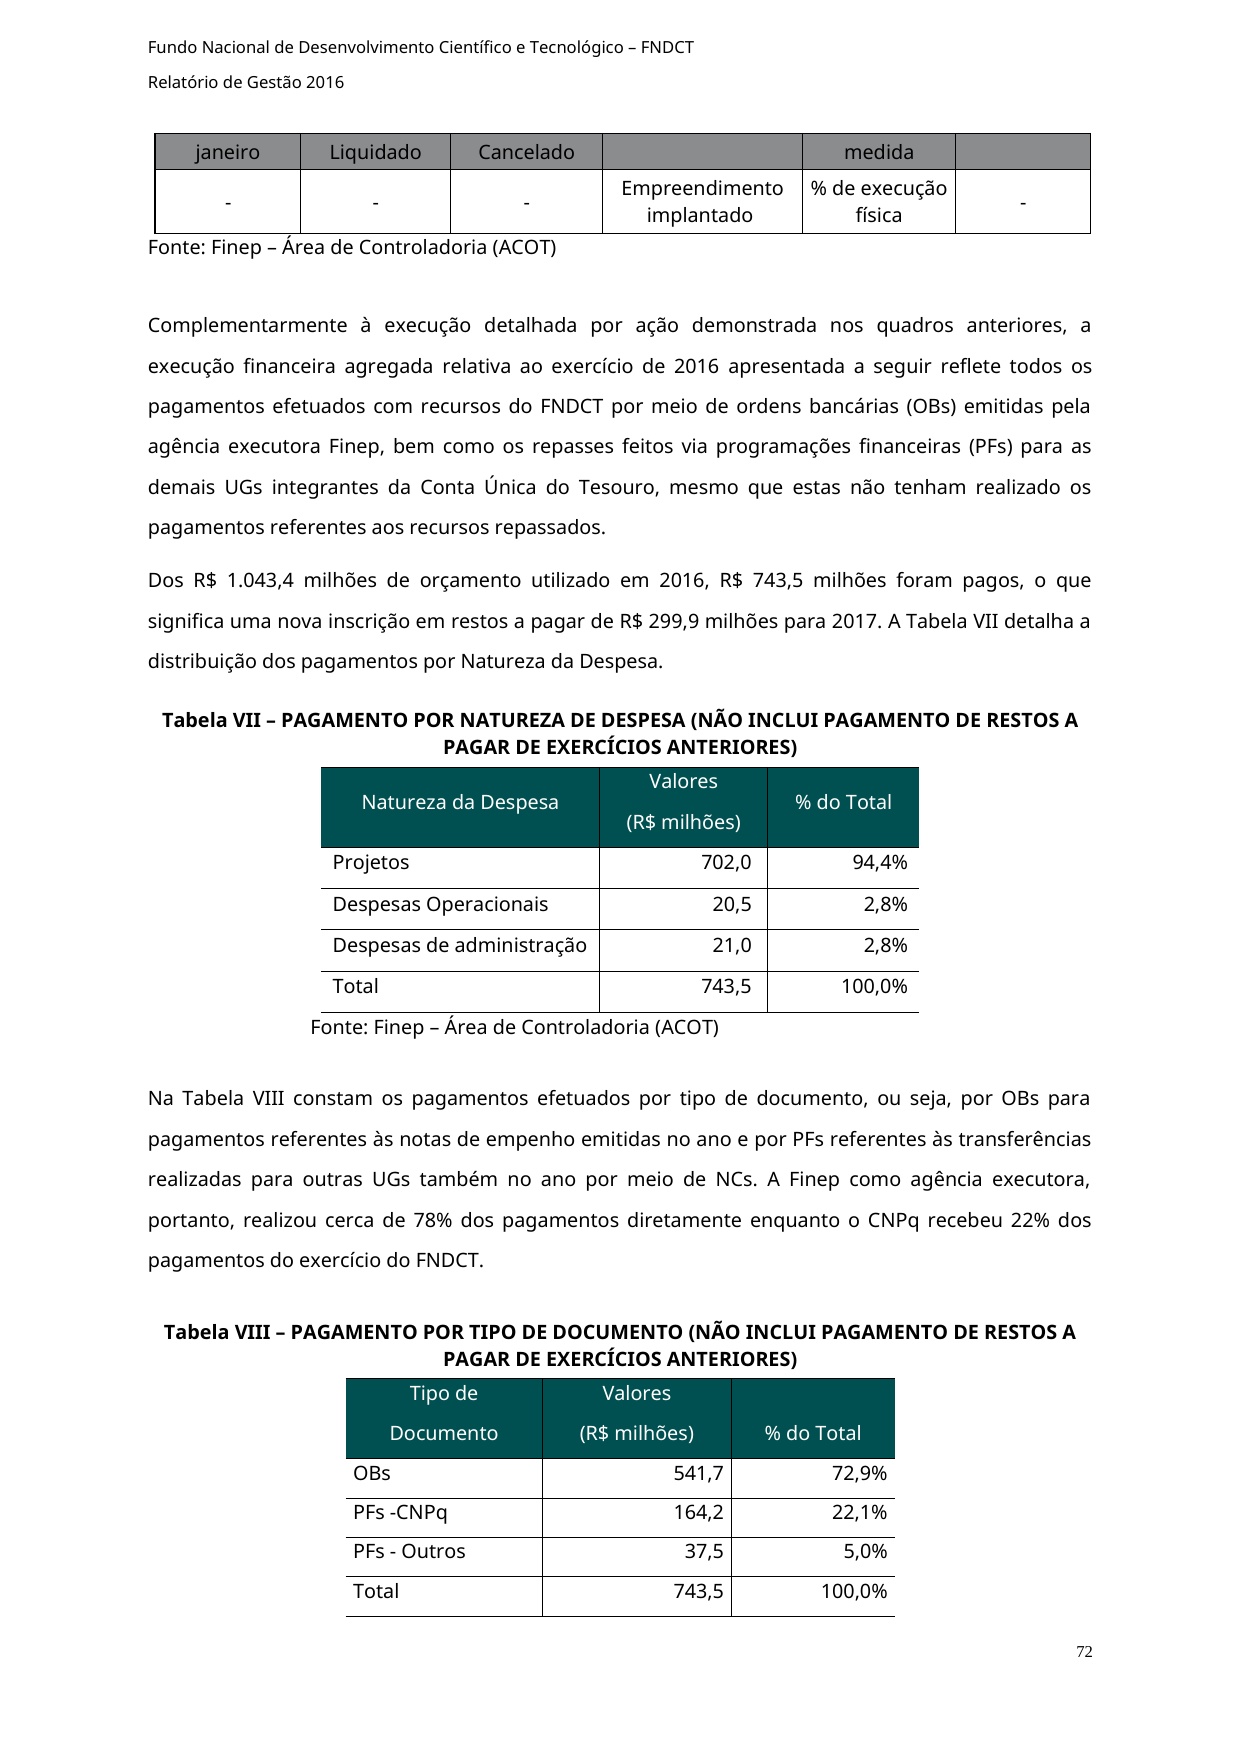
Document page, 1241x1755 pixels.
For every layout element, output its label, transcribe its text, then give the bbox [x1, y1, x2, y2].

table_cell [956, 134, 1090, 169]
table_cell medida [803, 134, 955, 169]
table_cell 541,7 [543, 1459, 731, 1497]
table_header Valores (R$ milhões) [600, 768, 767, 847]
text Dos R$ 1.043,4 milhões de orçamento utilizado em 2016, R$ 743,5 milhões foram pagos, o que significa uma nova inscrição em restos a pagar de R$ 299,9 milhões para 2017. A Tabela VII detalha a distribuição dos pagamentos por Natureza da Despesa. [148, 567, 1093, 674]
table_cell Projetos [321, 848, 599, 888]
table_header % do Total [732, 1379, 895, 1458]
table_cell Total [321, 972, 599, 1012]
text Fonte: Finep – Área de Controladoria (ACOT) [148, 234, 1093, 261]
table_cell 100,0% [768, 972, 919, 1012]
text Tabela VII – PAGAMENTO POR NATUREZA DE DESPESA (NÃO INCLUI PAGAMENTO DE RESTOS A PAGAR DE EXERCÍCIOS ANTERIORES) [148, 707, 1093, 761]
table_cell 164,2 [543, 1499, 731, 1537]
table_cell 2,8% [768, 930, 919, 971]
table_cell Despesas de administração [321, 930, 599, 971]
table_cell 100,0% [732, 1577, 895, 1616]
table_cell Total [346, 1577, 542, 1616]
table_cell Liquidado [301, 134, 450, 169]
table_cell 5,0% [732, 1538, 895, 1576]
table_cell Empreendimento implantado [603, 170, 802, 233]
text Tabela VIII – PAGAMENTO POR TIPO DE DOCUMENTO (NÃO INCLUI PAGAMENTO DE RESTOS A PAGAR DE EXERCÍCIOS ANTERIORES) [148, 1318, 1093, 1372]
table_cell [603, 134, 802, 169]
table_cell 2,8% [768, 889, 919, 929]
table_cell 20,5 [600, 889, 767, 929]
table_cell Despesas Operacionais [321, 889, 599, 929]
text Na Tabela VIII constam os pagamentos efetuados por tipo de documento, ou seja, por OBs para pagamentos referentes às notas de empenho emitidas no ano e por PFs referentes às transferências realizadas para outras UGs também no ano por meio de NCs. A Finep como agência executora, portanto, realizou cerca de 78% dos pagamentos diretamente enquanto o CNPq recebeu 22% dos pagamentos do exercício do FNDCT. [148, 1085, 1093, 1273]
table_cell OBs [346, 1459, 542, 1497]
table_header Tipo de Documento [346, 1379, 542, 1458]
table_cell 743,5 [543, 1577, 731, 1616]
table_cell % de execução física [803, 170, 955, 233]
table_cell 743,5 [600, 972, 767, 1012]
table_cell PFs - Outros [346, 1538, 542, 1576]
table_cell janeiro [156, 134, 300, 169]
table_cell PFs -CNPq [346, 1499, 542, 1537]
table_cell 21,0 [600, 930, 767, 971]
table_cell - [156, 170, 300, 233]
table_cell 702,0 [600, 848, 767, 888]
table_header Valores (R$ milhões) [543, 1379, 731, 1458]
table_cell - [301, 170, 450, 233]
table_cell Cancelado [451, 134, 602, 169]
text Complementarmente à execução detalhada por ação demonstrada nos quadros anteriores, a execução financeira agregada relativa ao exercício de 2016 apresentada a seguir reflete todos os pagamentos efetuados com recursos do FNDCT por meio de ordens bancárias (OBs) emitidas pela agência executora Finep, bem como os repasses feitos via programações financeiras (PFs) para as demais UGs integrantes da Conta Única do Tesouro, mesmo que estas não tenham realizado os pagamentos referentes aos recursos repassados. [148, 312, 1093, 541]
table_cell 72,9% [732, 1459, 895, 1497]
table_header Natureza da Despesa [321, 768, 599, 847]
table_cell - [451, 170, 602, 233]
table_cell 37,5 [543, 1538, 731, 1576]
text Fonte: Finep – Área de Controladoria (ACOT) [148, 1013, 1093, 1040]
table_header % do Total [768, 768, 919, 847]
table_cell - [956, 170, 1090, 233]
table_cell 94,4% [768, 848, 919, 888]
table_cell 22,1% [732, 1499, 895, 1537]
